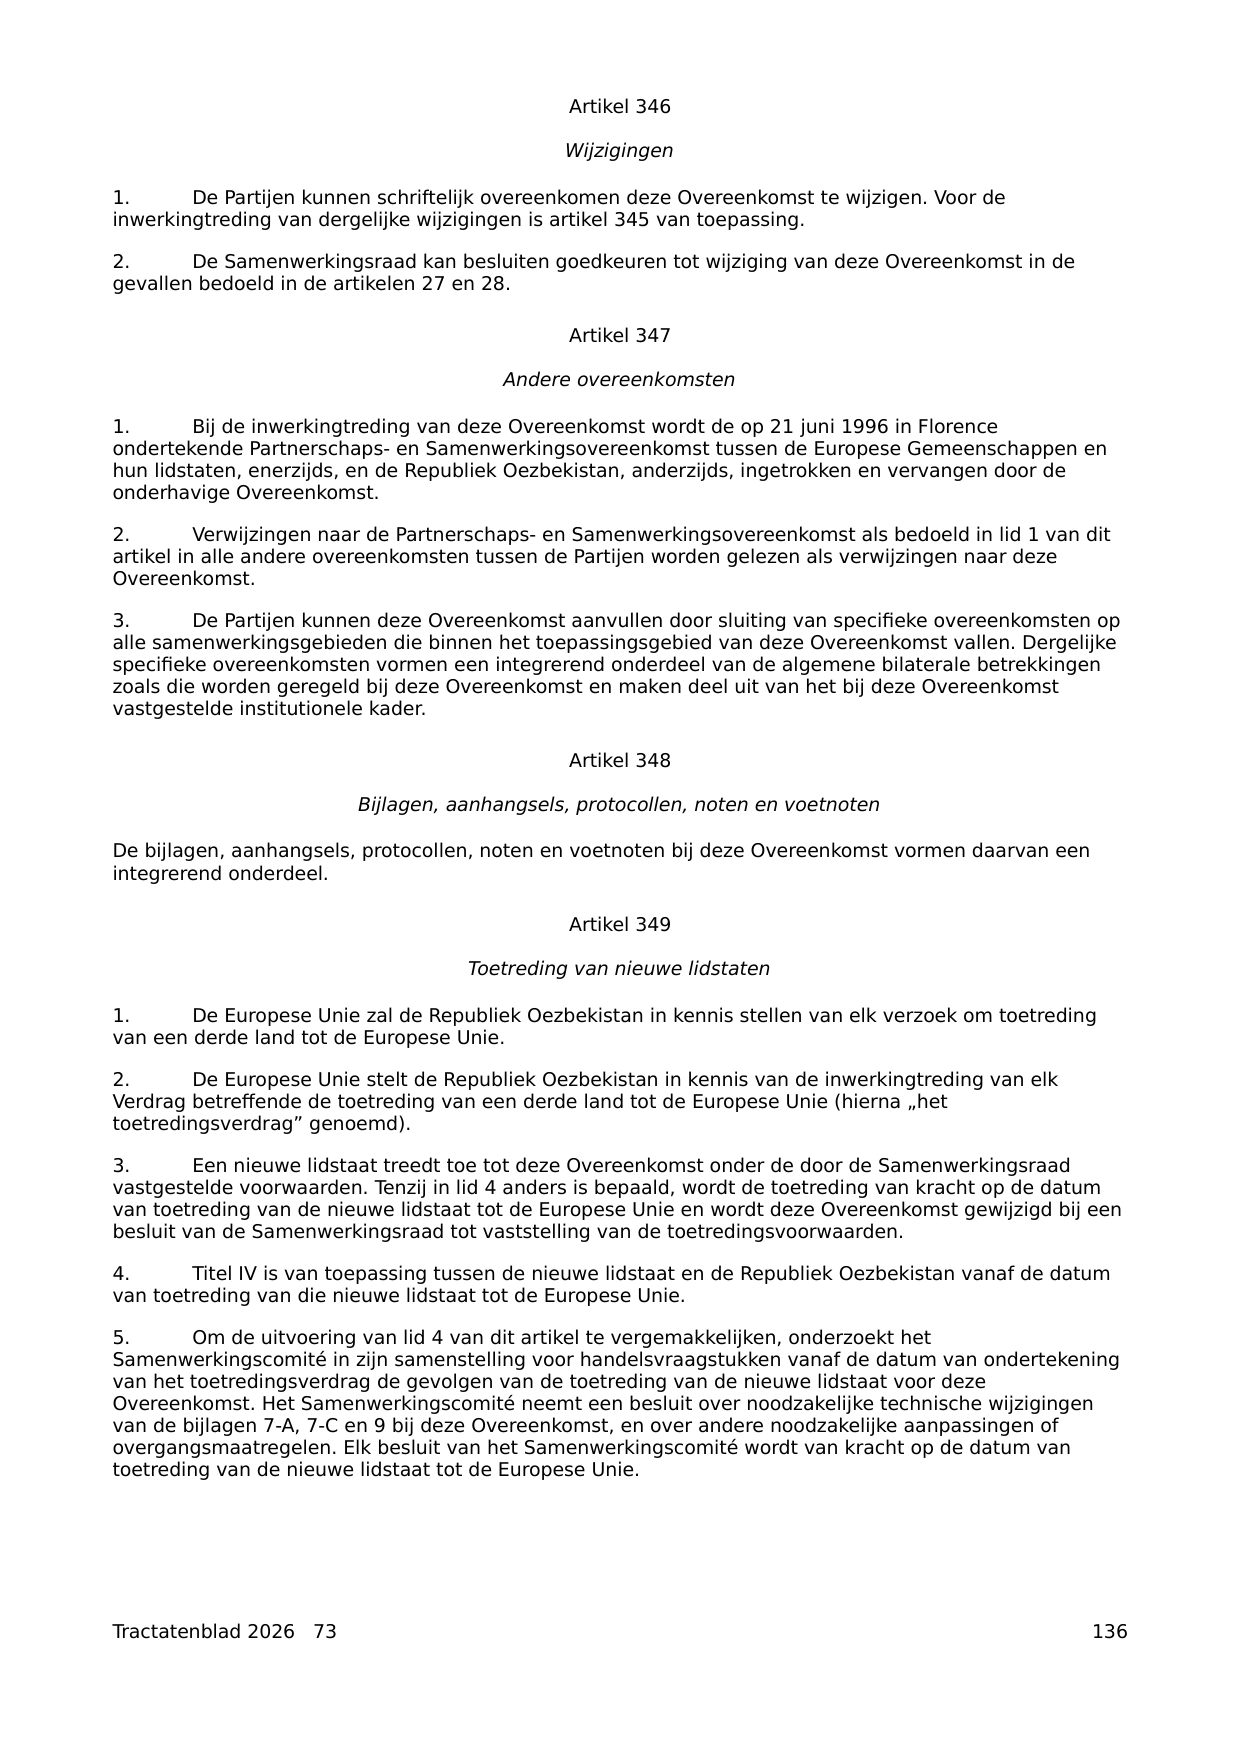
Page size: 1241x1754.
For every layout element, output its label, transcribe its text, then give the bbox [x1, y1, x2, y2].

text 3. De Partijen kunnen deze Overeenkomst aanvullen door sluiting van specifieke overeenkomsten op alle samenwerkingsgebieden die binnen het toepassingsgebied van deze Overeenkomst vallen. Dergelijke specifieke overeenkomsten vormen een integrerend onderdeel van de algemene bilaterale betrekkingen zoals die worden geregeld bij deze Overeenkomst en maken deel uit van het bij deze Overeenkomst vastgestelde institutionele kader. [112, 609, 1128, 719]
text De bijlagen, aanhangsels, protocollen, noten en voetnoten bij deze Overeenkomst vormen daarvan een integrerend onderdeel. [112, 840, 1128, 884]
text 1. De Partijen kunnen schriftelijk overeenkomen deze Overeenkomst te wijzigen. Voor de inwerkingtreding van dergelijke wijzigingen is artikel 345 van toepassing. [112, 187, 1128, 231]
text 2. Verwijzingen naar de Partnerschaps- en Samenwerkingsovereenkomst als bedoeld in lid 1 van dit artikel in alle andere overeenkomsten tussen de Partijen worden gelezen als verwijzingen naar deze Overeenkomst. [112, 524, 1128, 589]
subtitle Artikel 347 Andere overeenkomsten [112, 325, 1128, 391]
text 1. Bij de inwerkingtreding van deze Overeenkomst wordt de op 21 juni 1996 in Florence ondertekende Partnerschaps- en Samenwerkingsovereenkomst tussen de Europese Gemeenschappen en hun lidstaten, enerzijds, en de Republiek Oezbekistan, anderzijds, ingetrokken en vervangen door de onderhavige Overeenkomst. [112, 416, 1128, 504]
text 2. De Europese Unie stelt de Republiek Oezbekistan in kennis van de inwerkingtreding van elk Verdrag betreffende de toetreding van een derde land tot de Europese Unie (hierna „het toetredingsverdrag” genoemd). [112, 1069, 1128, 1135]
text 4. Titel IV is van toepassing tussen de nieuwe lidstaat en de Republiek Oezbekistan vanaf de datum van toetreding van die nieuwe lidstaat tot de Europese Unie. [112, 1263, 1128, 1307]
text 2. De Samenwerkingsraad kan besluiten goedkeuren tot wijziging van deze Overeenkomst in de gevallen bedoeld in de artikelen 27 en 28. [112, 251, 1128, 295]
subtitle Artikel 346 Wijzigingen [112, 96, 1128, 162]
subtitle Artikel 349 Toetreding van nieuwe lidstaten [112, 914, 1128, 980]
text 1. De Europese Unie zal de Republiek Oezbekistan in kennis stellen van elk verzoek om toetreding van een derde land tot de Europese Unie. [112, 1005, 1128, 1049]
text 5. Om de uitvoering van lid 4 van dit artikel te vergemakkelijken, onderzoekt het Samenwerkingscomité in zijn samenstelling voor handelsvraagstukken vanaf de datum van ondertekening van het toetredingsverdrag de gevolgen van de toetreding van de nieuwe lidstaat voor deze Overeenkomst. Het Samenwerkingscomité neemt een besluit over noodzakelijke technische wijzigingen van de bijlagen 7-A, 7-C en 9 bij deze Overeenkomst, en over andere noodzakelijke aanpassingen of overgangsmaatregelen. Elk besluit van het Samenwerkingscomité wordt van kracht op de datum van toetreding van de nieuwe lidstaat tot de Europese Unie. [112, 1327, 1128, 1481]
text 3. Een nieuwe lidstaat treedt toe tot deze Overeenkomst onder de door de Samenwerkingsraad vastgestelde voorwaarden. Tenzij in lid 4 anders is bepaald, wordt de toetreding van kracht op de datum van toetreding van de nieuwe lidstaat tot de Europese Unie en wordt deze Overeenkomst gewijzigd bij een besluit van de Samenwerkingsraad tot vaststelling van de toetredingsvoorwaarden. [112, 1155, 1128, 1243]
subtitle Artikel 348 Bijlagen, aanhangsels, protocollen, noten en voetnoten [112, 749, 1128, 815]
